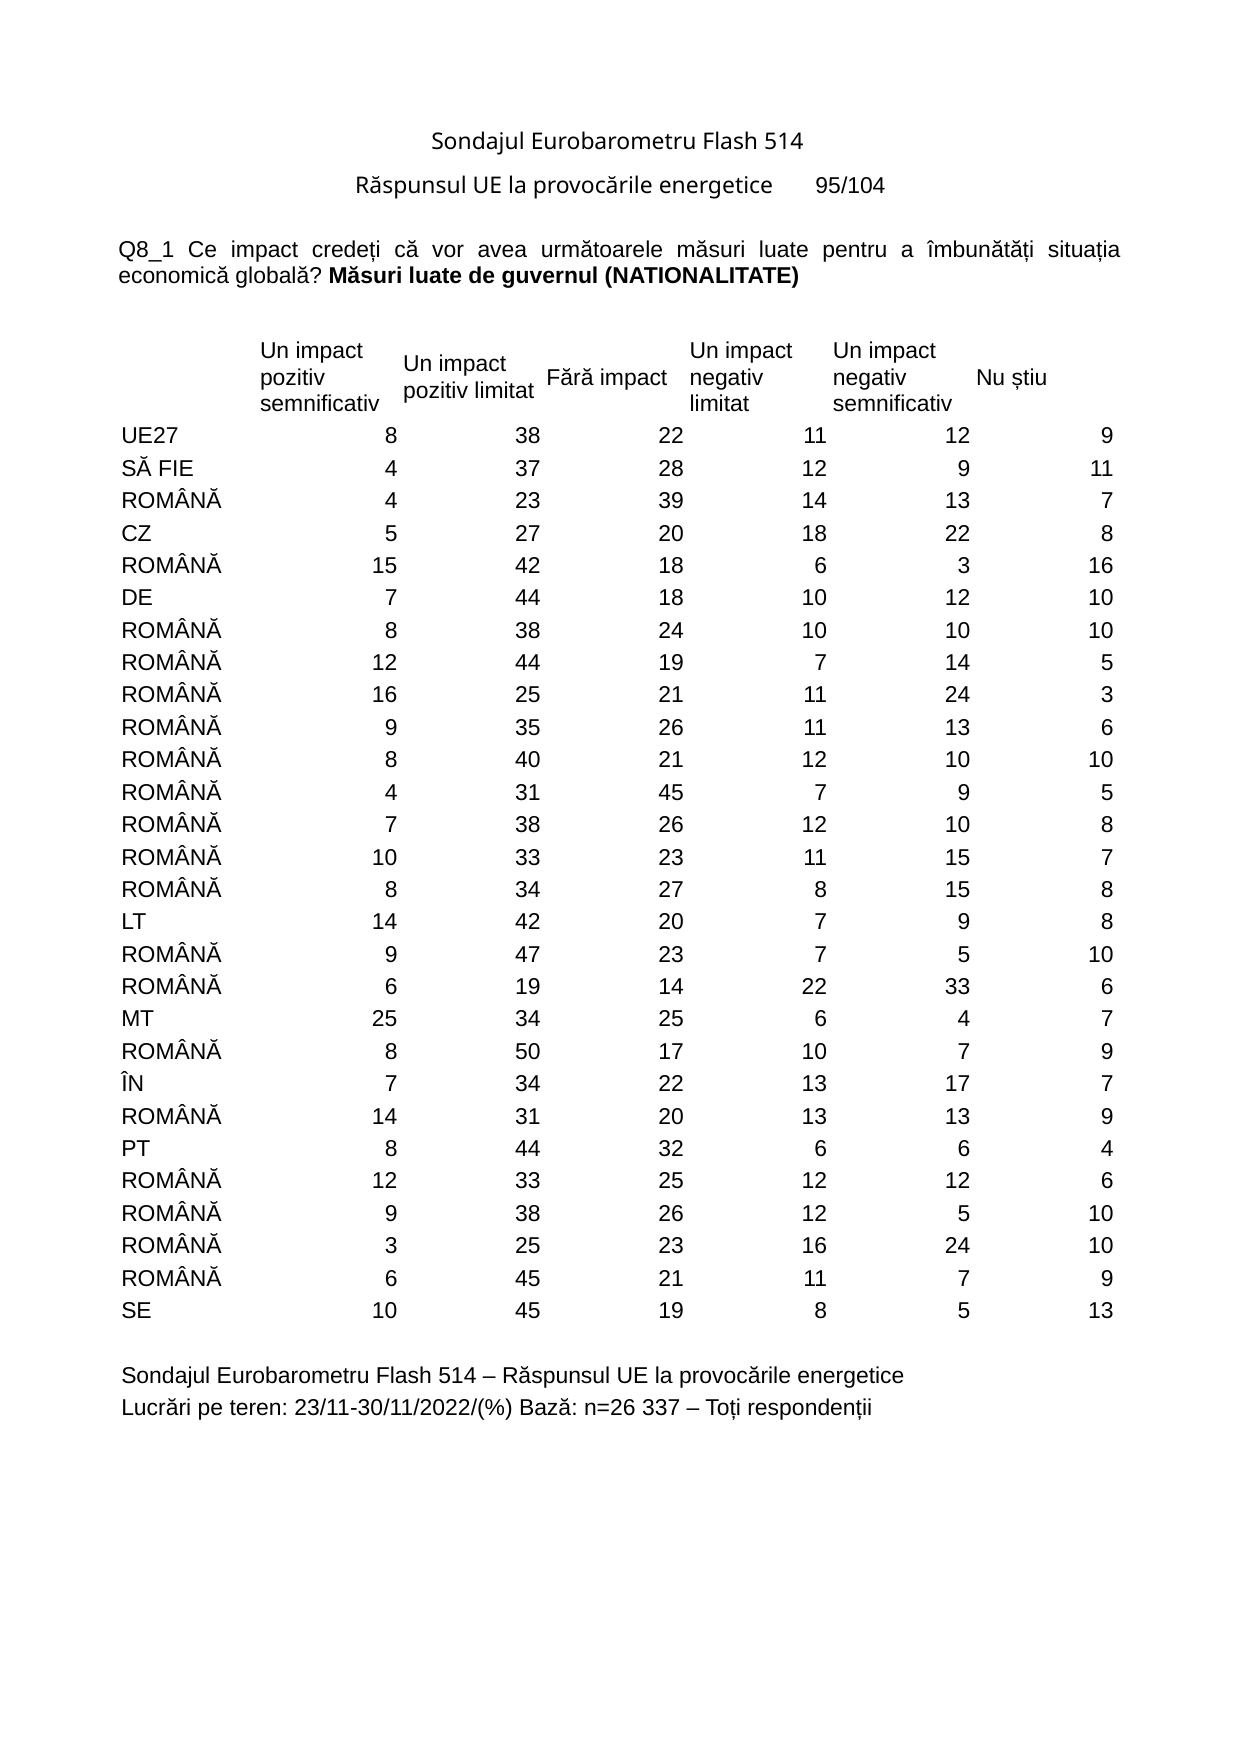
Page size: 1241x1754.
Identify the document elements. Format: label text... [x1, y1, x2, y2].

table_cell 37 [400, 452, 543, 484]
table_header Un impact negativ limitat [686, 334, 830, 419]
table_cell 34 [400, 1067, 543, 1099]
table_cell 4 [973, 1132, 1116, 1164]
table_cell 5 [830, 1294, 973, 1326]
table_cell 3 [257, 1229, 400, 1262]
table_cell 25 [400, 1229, 543, 1262]
table_cell [686, 1326, 830, 1359]
table_cell 11 [686, 711, 830, 743]
table_cell 13 [686, 1067, 830, 1099]
table_cell 14 [543, 970, 686, 1002]
table_cell 5 [257, 516, 400, 549]
table_cell 26 [543, 711, 686, 743]
table_cell 24 [830, 1229, 973, 1262]
table_cell 10 [973, 614, 1116, 646]
table_cell 9 [973, 1262, 1116, 1294]
table_cell 7 [830, 1262, 973, 1294]
table_cell ROMÂNĂ [118, 938, 257, 970]
table_cell ROMÂNĂ [118, 1164, 257, 1197]
table_cell 4 [257, 452, 400, 484]
table_cell 7 [686, 776, 830, 808]
table_cell 25 [543, 1003, 686, 1035]
table_cell 38 [400, 419, 543, 452]
table_cell 12 [830, 1164, 973, 1197]
table_cell 13 [973, 1294, 1116, 1326]
table_cell 20 [543, 1100, 686, 1132]
table_cell DE [118, 581, 257, 614]
table_cell PT [118, 1132, 257, 1164]
table_cell 23 [543, 938, 686, 970]
table_cell 45 [400, 1294, 543, 1326]
table_cell 25 [400, 679, 543, 711]
table_cell 8 [257, 743, 400, 776]
table_cell 10 [830, 808, 973, 840]
table_header Nu știu [973, 334, 1116, 419]
table_cell 26 [543, 808, 686, 840]
table_cell 5 [830, 1197, 973, 1229]
table_cell 7 [973, 484, 1116, 516]
table_cell ÎN [118, 1067, 257, 1099]
table_cell 4 [257, 776, 400, 808]
table_cell ROMÂNĂ [118, 1035, 257, 1067]
table_cell 18 [686, 516, 830, 549]
table_cell 6 [973, 970, 1116, 1002]
table_cell 3 [973, 679, 1116, 711]
table_cell 8 [257, 1035, 400, 1067]
table_cell 18 [543, 581, 686, 614]
table_cell 13 [686, 1100, 830, 1132]
table_cell LT [118, 905, 257, 938]
table_cell ROMÂNĂ [118, 1100, 257, 1132]
table_cell 50 [400, 1035, 543, 1067]
table_cell 7 [973, 840, 1116, 873]
table_cell 24 [830, 679, 973, 711]
table_cell 9 [973, 419, 1116, 452]
table_cell 7 [686, 938, 830, 970]
table_cell 33 [400, 840, 543, 873]
table_cell 10 [973, 1229, 1116, 1262]
table_cell [543, 1326, 686, 1359]
table_cell 9 [830, 452, 973, 484]
table_header Un impact pozitiv semnificativ [257, 334, 400, 419]
table_cell 13 [830, 1100, 973, 1132]
table_cell 12 [686, 808, 830, 840]
table_cell 6 [686, 1132, 830, 1164]
table_cell 11 [973, 452, 1116, 484]
table_cell [118, 1326, 257, 1359]
table_cell 6 [973, 1164, 1116, 1197]
table_cell 10 [686, 614, 830, 646]
table_cell 8 [257, 419, 400, 452]
table_cell 38 [400, 1197, 543, 1229]
table_cell ROMÂNĂ [118, 484, 257, 516]
table_cell ROMÂNĂ [118, 743, 257, 776]
table_cell 34 [400, 873, 543, 905]
table_cell 25 [543, 1164, 686, 1197]
table_cell 27 [400, 516, 543, 549]
table_cell ROMÂNĂ [118, 549, 257, 581]
table_cell 33 [830, 970, 973, 1002]
table_cell 6 [686, 1003, 830, 1035]
table_cell 8 [686, 873, 830, 905]
table_cell 21 [543, 679, 686, 711]
table_cell 10 [257, 840, 400, 873]
table_cell 10 [973, 581, 1116, 614]
table_cell [973, 1326, 1116, 1359]
table_cell ROMÂNĂ [118, 1262, 257, 1294]
table_cell 12 [257, 1164, 400, 1197]
table_cell MT [118, 1003, 257, 1035]
table_cell [400, 1326, 543, 1359]
table_cell 10 [830, 743, 973, 776]
table_cell 45 [543, 776, 686, 808]
table_cell 18 [543, 549, 686, 581]
table_cell 17 [543, 1035, 686, 1067]
table_cell 12 [257, 646, 400, 678]
table_cell 38 [400, 614, 543, 646]
table_cell 16 [686, 1229, 830, 1262]
table_cell 7 [686, 646, 830, 678]
table_cell 14 [830, 646, 973, 678]
table_cell 22 [543, 1067, 686, 1099]
table_cell 8 [257, 1132, 400, 1164]
table_cell 26 [543, 1197, 686, 1229]
table_cell 31 [400, 776, 543, 808]
table_cell 7 [686, 905, 830, 938]
table_cell 11 [686, 679, 830, 711]
table_cell 44 [400, 1132, 543, 1164]
table_cell ROMÂNĂ [118, 646, 257, 678]
table_cell 9 [830, 905, 973, 938]
table_cell 9 [830, 776, 973, 808]
table_cell 44 [400, 646, 543, 678]
table_cell 10 [686, 581, 830, 614]
table_cell 8 [973, 516, 1116, 549]
table_cell ROMÂNĂ [118, 776, 257, 808]
table_cell 11 [686, 419, 830, 452]
table_cell 10 [973, 743, 1116, 776]
table_cell CZ [118, 516, 257, 549]
table_cell 4 [830, 1003, 973, 1035]
table_cell SĂ FIE [118, 452, 257, 484]
table_cell 40 [400, 743, 543, 776]
table_cell ROMÂNĂ [118, 679, 257, 711]
table_cell ROMÂNĂ [118, 808, 257, 840]
table_cell 13 [830, 711, 973, 743]
table_cell 8 [257, 614, 400, 646]
table_cell 38 [400, 808, 543, 840]
table_cell 8 [973, 873, 1116, 905]
table_cell 12 [830, 581, 973, 614]
table_cell 12 [830, 419, 973, 452]
table_cell 15 [830, 873, 973, 905]
table_cell 9 [257, 711, 400, 743]
table_cell 32 [543, 1132, 686, 1164]
table_cell 15 [830, 840, 973, 873]
table_cell 22 [686, 970, 830, 1002]
table_cell 9 [257, 1197, 400, 1229]
table_cell 10 [830, 614, 973, 646]
table_cell 42 [400, 549, 543, 581]
table_cell 28 [543, 452, 686, 484]
table_cell 7 [257, 808, 400, 840]
table_cell 13 [830, 484, 973, 516]
table_cell SE [118, 1294, 257, 1326]
table_cell 22 [830, 516, 973, 549]
table_header Fără impact [543, 334, 686, 419]
table_cell 8 [686, 1294, 830, 1326]
text Q8_1 Ce impact credeți că vor avea următoarele măsuri luate pentru a îmbunătăți situația economică globală? Măsuri luate de guvernul (NATIONALITATE) [118, 236, 1122, 289]
table_cell 11 [686, 1262, 830, 1294]
table_cell 3 [830, 549, 973, 581]
table_cell 19 [543, 1294, 686, 1326]
table_cell 9 [973, 1100, 1116, 1132]
table_cell 14 [257, 905, 400, 938]
table_cell ROMÂNĂ [118, 840, 257, 873]
table_cell 6 [830, 1132, 973, 1164]
table_cell 44 [400, 581, 543, 614]
table_cell 12 [686, 452, 830, 484]
table_cell 10 [686, 1035, 830, 1067]
table_cell 19 [400, 970, 543, 1002]
table_cell 8 [257, 873, 400, 905]
table_cell 19 [543, 646, 686, 678]
table_cell 33 [400, 1164, 543, 1197]
table_cell ROMÂNĂ [118, 711, 257, 743]
table_cell 23 [543, 1229, 686, 1262]
table_cell 5 [830, 938, 973, 970]
table_cell ROMÂNĂ [118, 614, 257, 646]
table_cell 5 [973, 776, 1116, 808]
table_cell 27 [543, 873, 686, 905]
table_cell 47 [400, 938, 543, 970]
table_header Un impact negativ semnificativ [830, 334, 973, 419]
table_cell 7 [257, 1067, 400, 1099]
table_cell 14 [257, 1100, 400, 1132]
table_cell 21 [543, 1262, 686, 1294]
table_cell 12 [686, 1197, 830, 1229]
table_cell 4 [257, 484, 400, 516]
table_cell 7 [830, 1035, 973, 1067]
table_cell 39 [543, 484, 686, 516]
table_cell 15 [257, 549, 400, 581]
table_cell 34 [400, 1003, 543, 1035]
table_cell 9 [973, 1035, 1116, 1067]
table_cell 17 [830, 1067, 973, 1099]
table_header Un impact pozitiv limitat [400, 334, 543, 419]
table_cell 7 [973, 1003, 1116, 1035]
table_cell 16 [973, 549, 1116, 581]
table_cell 12 [686, 743, 830, 776]
table_cell 22 [543, 419, 686, 452]
table_cell 10 [257, 1294, 400, 1326]
table_cell ROMÂNĂ [118, 1229, 257, 1262]
table_cell 20 [543, 516, 686, 549]
table_cell 6 [257, 970, 400, 1002]
table_cell 9 [257, 938, 400, 970]
table_cell 31 [400, 1100, 543, 1132]
table_cell ROMÂNĂ [118, 873, 257, 905]
table_cell 8 [973, 905, 1116, 938]
table_cell ROMÂNĂ [118, 970, 257, 1002]
table_cell 14 [686, 484, 830, 516]
table_cell [830, 1326, 973, 1359]
table_cell 23 [543, 840, 686, 873]
table_cell 45 [400, 1262, 543, 1294]
table_cell 6 [686, 549, 830, 581]
table_cell 10 [973, 1197, 1116, 1229]
table_cell ROMÂNĂ [118, 1197, 257, 1229]
table_cell 12 [686, 1164, 830, 1197]
table_cell 6 [973, 711, 1116, 743]
table_cell 24 [543, 614, 686, 646]
table_cell 11 [686, 840, 830, 873]
table_header [118, 334, 257, 419]
table_cell 20 [543, 905, 686, 938]
table_cell Lucrări pe teren: 23/11-30/11/2022/(%) Bază: n=26 337 – Toți respondenții [118, 1391, 1116, 1423]
table_cell 16 [257, 679, 400, 711]
table_cell 35 [400, 711, 543, 743]
table_cell 10 [973, 938, 1116, 970]
table_cell Sondajul Eurobarometru Flash 514 – Răspunsul UE la provocările energetice [118, 1359, 1116, 1391]
table_cell 21 [543, 743, 686, 776]
table_cell 25 [257, 1003, 400, 1035]
table_cell 8 [973, 808, 1116, 840]
table_cell UE27 [118, 419, 257, 452]
table_cell 7 [973, 1067, 1116, 1099]
table_cell 42 [400, 905, 543, 938]
table_cell [257, 1326, 400, 1359]
table_cell 23 [400, 484, 543, 516]
table_cell 6 [257, 1262, 400, 1294]
table_cell 5 [973, 646, 1116, 678]
table_cell 7 [257, 581, 400, 614]
